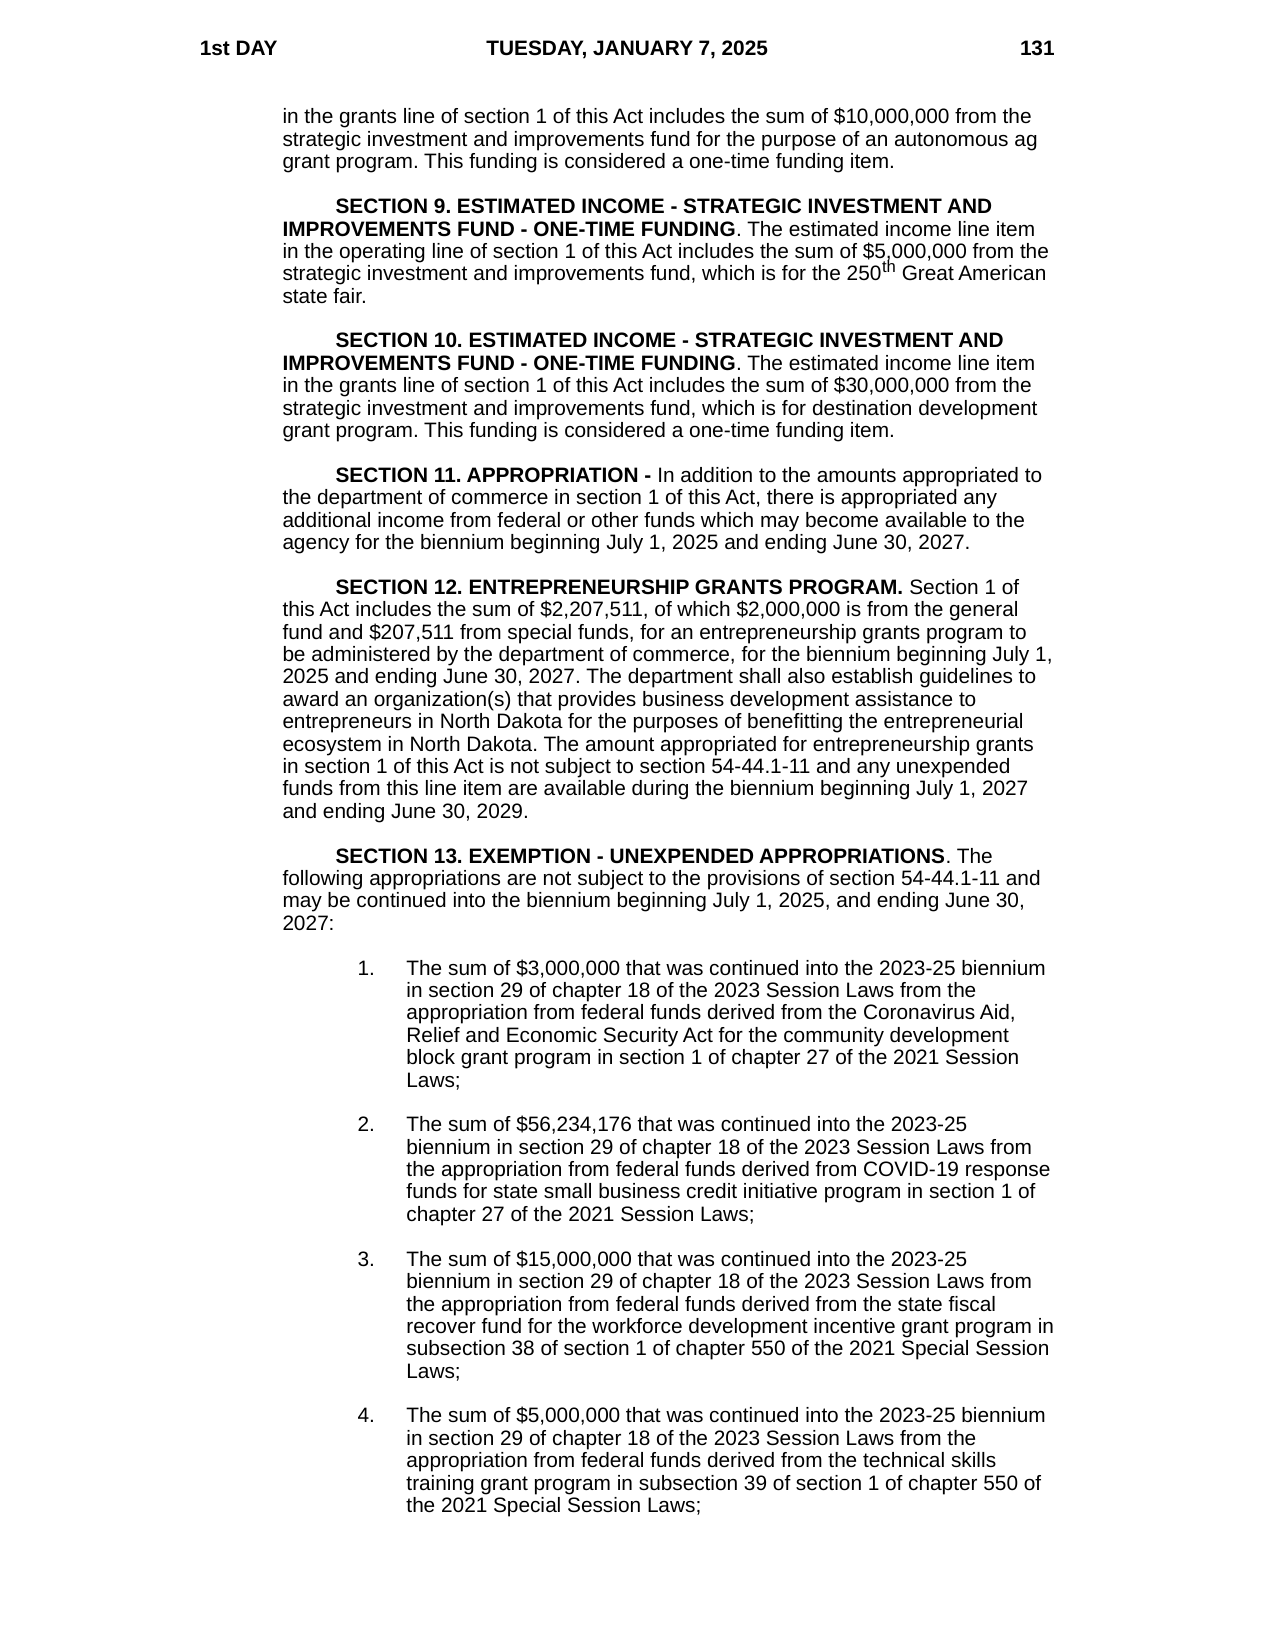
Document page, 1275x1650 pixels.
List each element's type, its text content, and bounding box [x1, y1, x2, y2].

text 4. The sum of $5,000,000 that was continued into the 2023-25 biennium in section 29 of chapter 18 of the 2023 Session Laws from the appropriation from federal funds derived from the technical skills training grant program in subsection 39 of section 1 of chapter 550 of the 2021 Special Session Laws; [199, 1405, 1054, 1517]
text SECTION 13. EXEMPTION - UNEXPENDED APPROPRIATIONS. The following appropriations are not subject to the provisions of section 54-44.1-11 and may be continued into the biennium beginning July 1, 2025, and ending June 30, 2027: [282, 845, 1054, 935]
text 2. The sum of $56,234,176 that was continued into the 2023-25 biennium in section 29 of chapter 18 of the 2023 Session Laws from the appropriation from federal funds derived from COVID-19 response funds for state small business credit initiative program in section 1 of chapter 27 of the 2021 Session Laws; [199, 1114, 1054, 1226]
text 1. The sum of $3,000,000 that was continued into the 2023-25 biennium in section 29 of chapter 18 of the 2023 Session Laws from the appropriation from federal funds derived from the Coronavirus Aid, Relief and Economic Security Act for the community development block grant program in section 1 of chapter 27 of the 2021 Session Laws; [199, 957, 1054, 1091]
text SECTION 10. ESTIMATED INCOME - STRATEGIC INVESTMENT AND IMPROVEMENTS FUND - ONE-TIME FUNDING. The estimated income line item in the grants line of section 1 of this Act includes the sum of $30,000,000 from the strategic investment and improvements fund, which is for destination development grant program. This funding is considered a one-time funding item. [282, 330, 1054, 442]
text SECTION 11. APPROPRIATION - In addition to the amounts appropriated to the department of commerce in section 1 of this Act, there is appropriated any additional income from federal or other funds which may become available to the agency for the biennium beginning July 1, 2025 and ending June 30, 2027. [282, 464, 1054, 554]
subtitle Page 131 [9, 9, 109, 33]
text in the grants line of section 1 of this Act includes the sum of $10,000,000 from the strategic investment and improvements fund for the purpose of an autonomous ag grant program. This funding is considered a one-time funding item. [282, 106, 1054, 173]
text SECTION 12. ENTREPRENEURSHIP GRANTS PROGRAM. Section 1 of this Act includes the sum of $2,207,511, of which $2,000,000 is from the general fund and $207,511 from special funds, for an entrepreneurship grants program to be administered by the department of commerce, for the biennium beginning July 1, 2025 and ending June 30, 2027. The department shall also establish guidelines to award an organization(s) that provides business development assistance to entrepreneurs in North Dakota for the purposes of benefitting the entrepreneurial ecosystem in North Dakota. The amount appropriated for entrepreneurship grants in section 1 of this Act is not subject to section 54-44.1-11 and any unexpended funds from this line item are available during the biennium beginning July 1, 2027 and ending June 30, 2029. [282, 576, 1054, 823]
text 3. The sum of $15,000,000 that was continued into the 2023-25 biennium in section 29 of chapter 18 of the 2023 Session Laws from the appropriation from federal funds derived from the state fiscal recover fund for the workforce development incentive grant program in subsection 38 of section 1 of chapter 550 of the 2021 Special Session Laws; [199, 1248, 1054, 1383]
text SECTION 9. ESTIMATED INCOME - STRATEGIC INVESTMENT AND IMPROVEMENTS FUND - ONE-TIME FUNDING. The estimated income line item in the operating line of section 1 of this Act includes the sum of $5,000,000 from the strategic investment and improvements fund, which is for the 250th Great American state fair. [282, 196, 1054, 308]
